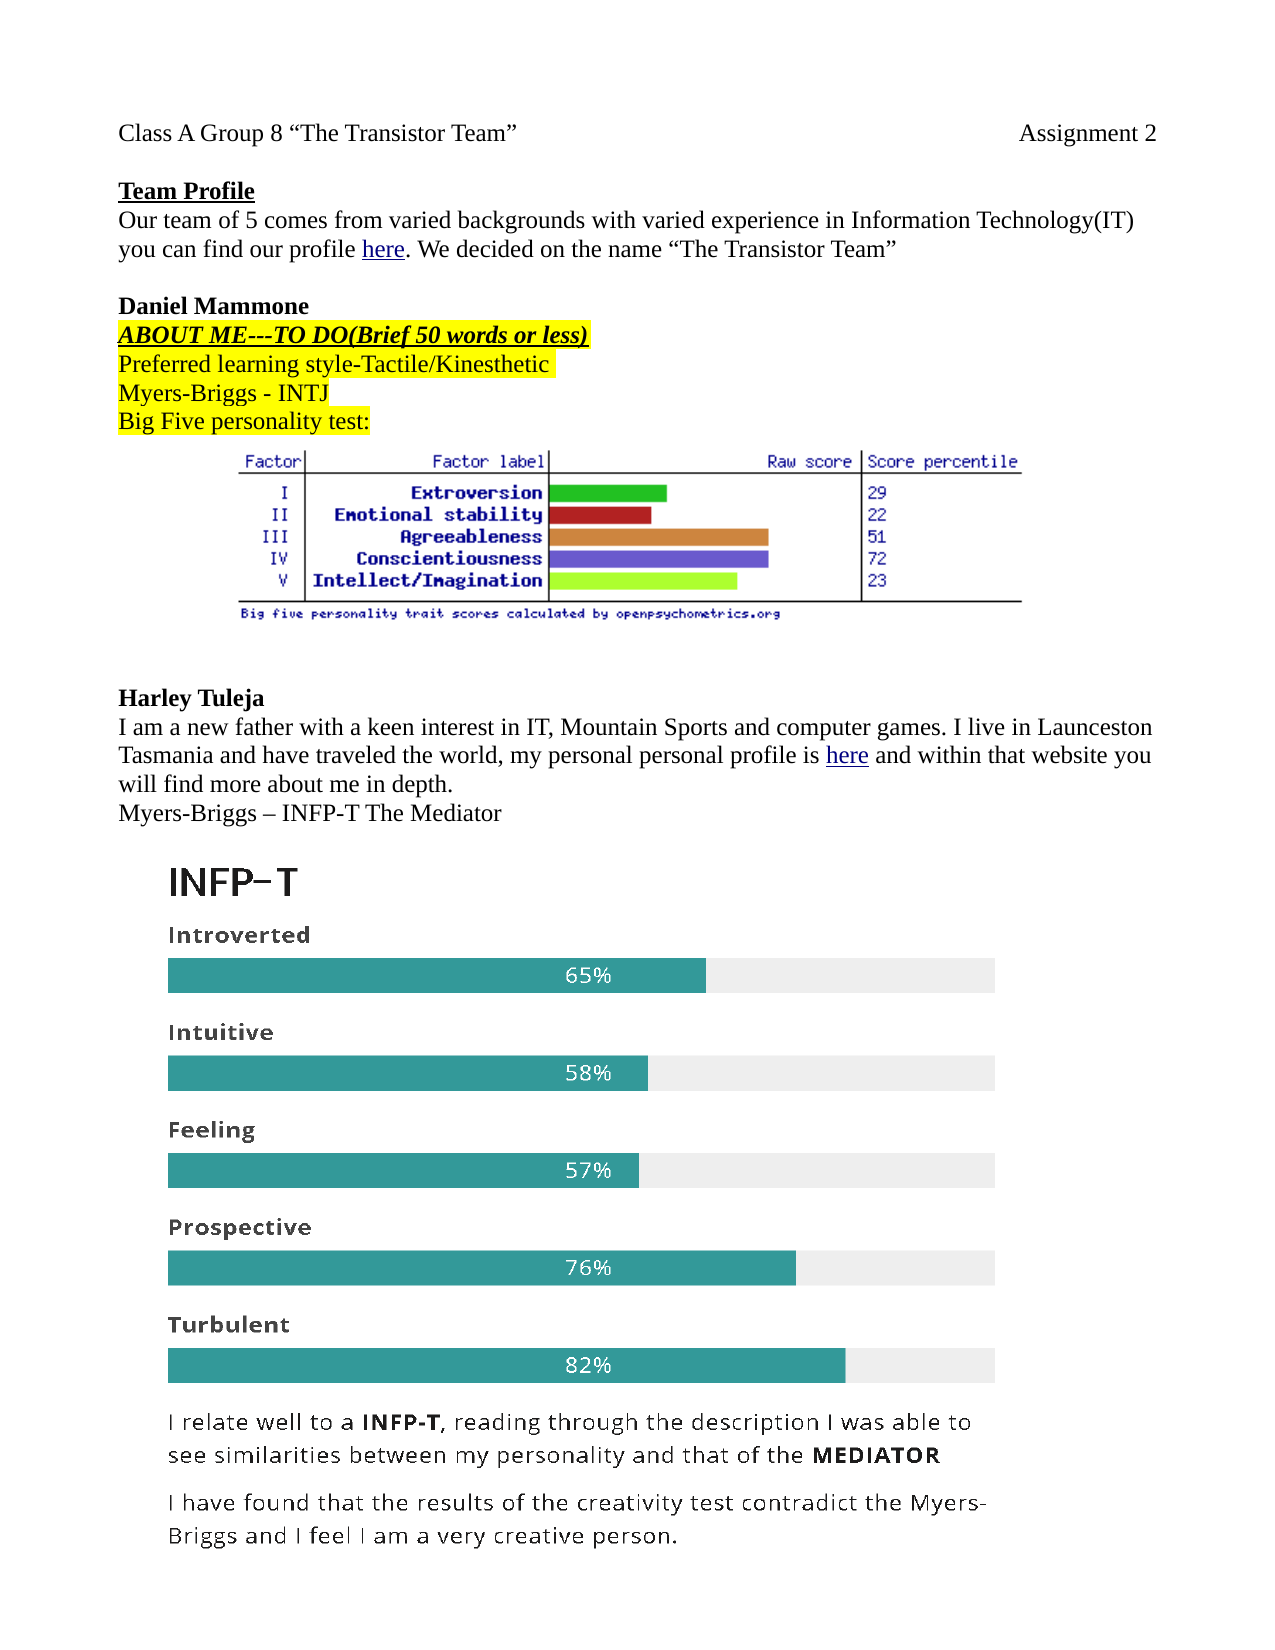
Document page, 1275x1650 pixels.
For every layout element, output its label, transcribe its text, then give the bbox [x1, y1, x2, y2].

picture [158, 862, 1005, 1557]
text Big Five personality test: [118, 406, 1157, 435]
text ABOUT ME---TO DO(Brief 50 words or less) [118, 320, 1157, 349]
picture [231, 435, 1044, 626]
text Team Profile [118, 176, 1157, 205]
text Myers-Briggs – INFP-T The Mediator [118, 798, 1157, 827]
text Harley Tuleja [118, 683, 1157, 712]
text Our team of 5 comes from varied backgrounds with varied experience in Information Technology(IT) you can find our profile here. We decided on the name “The Transistor Team” [118, 205, 1157, 263]
text I am a new father with a keen interest in IT, Mountain Sports and computer games. I live in Launceston Tasmania and have traveled the world, my personal personal profile is here and within that website you will find more about me in depth. [118, 712, 1157, 798]
text Preferred learning style-Tactile/Kinesthetic [118, 349, 1157, 378]
text Myers-Briggs - INTJ [118, 378, 1157, 406]
text Daniel Mammone [118, 291, 1157, 320]
